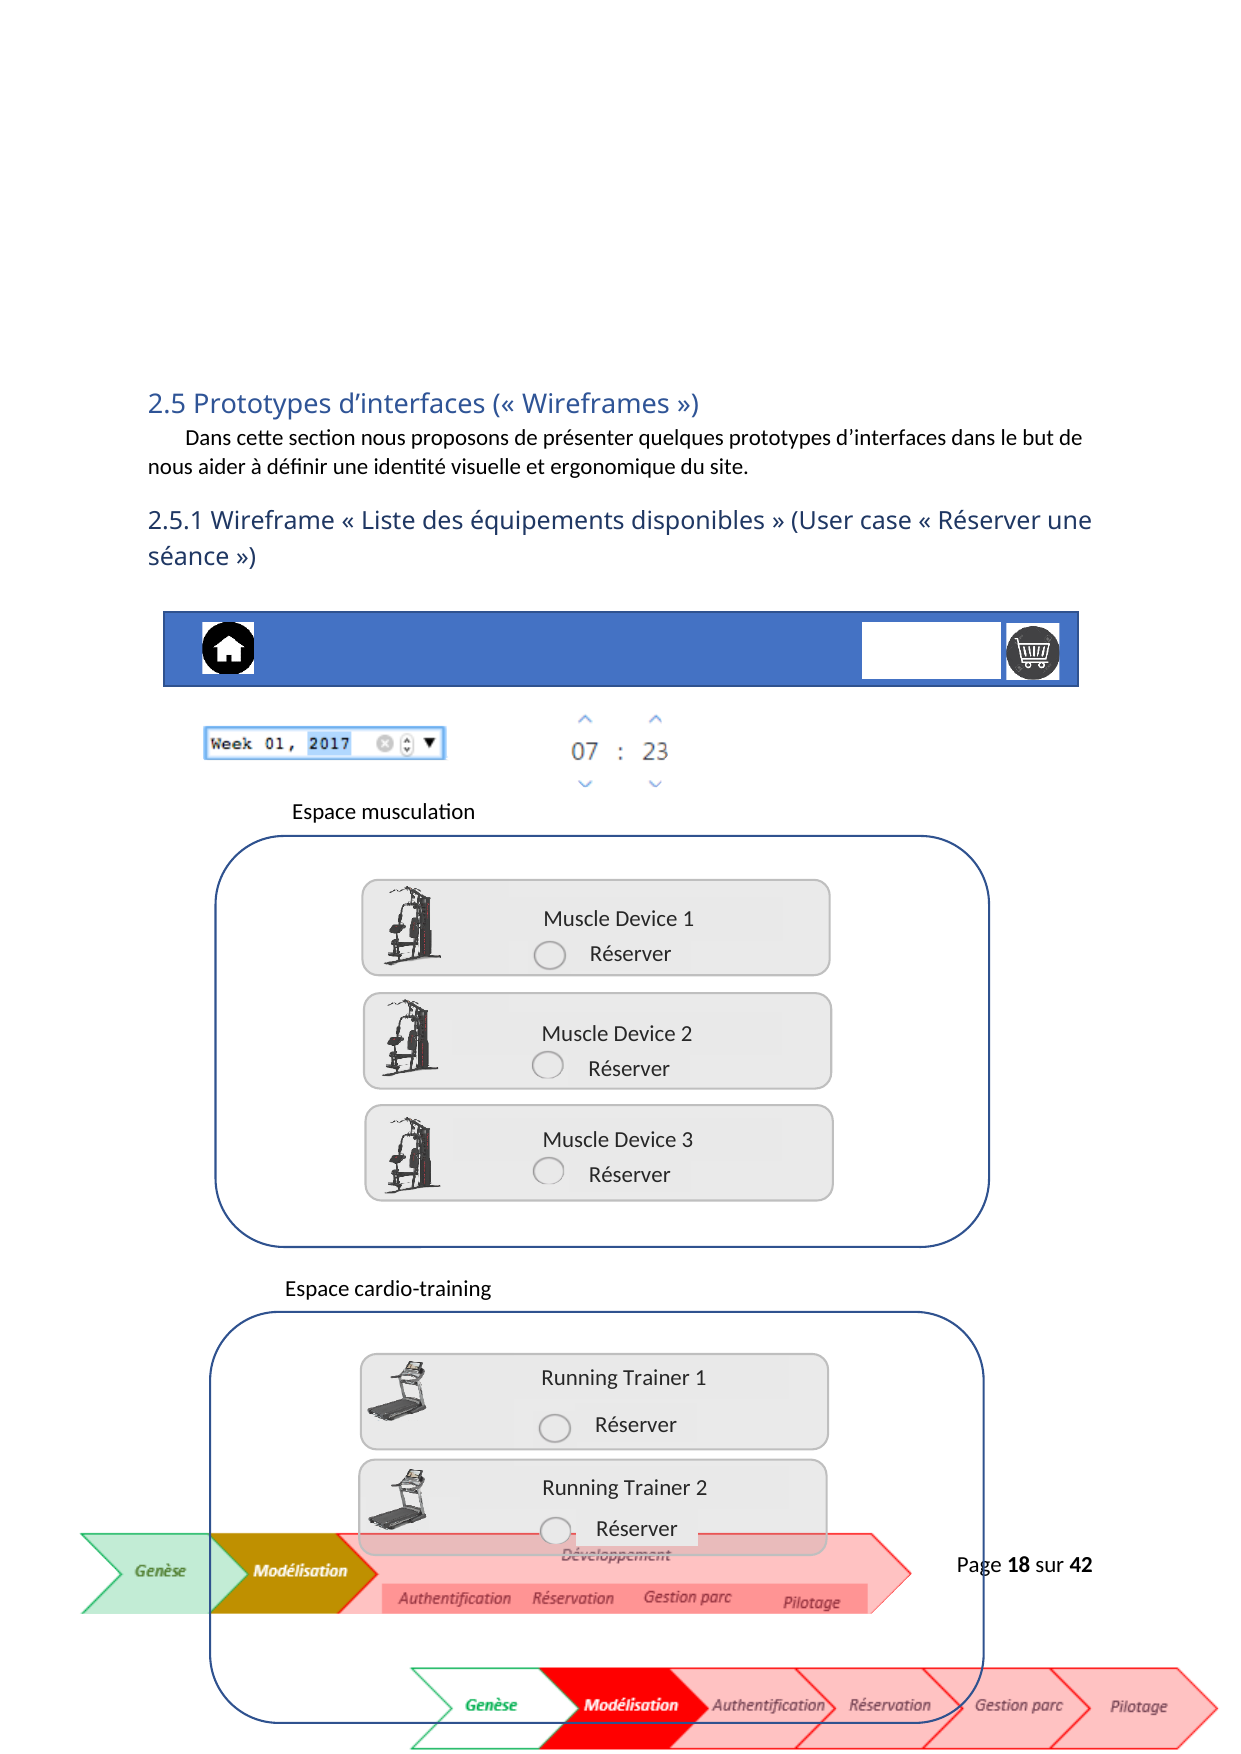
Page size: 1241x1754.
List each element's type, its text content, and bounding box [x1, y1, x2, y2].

text Laurent [877, 629, 986, 657]
text Espace musculation [273, 797, 494, 825]
subtitle 2.5.1 Wireframe « Liste des équipements disponibles » (User case « Réserver une séance ») [148, 502, 1092, 572]
text Espace cardio-training [277, 1274, 499, 1302]
subtitle 2.5 Prototypes d’interfaces (« Wireframes ») [148, 384, 1092, 421]
text Dans cette section nous proposons de présenter quelques prototypes d’interfaces dans le but de nous aider à définir une identité visuelle et ergonomique du site. [148, 423, 1092, 480]
